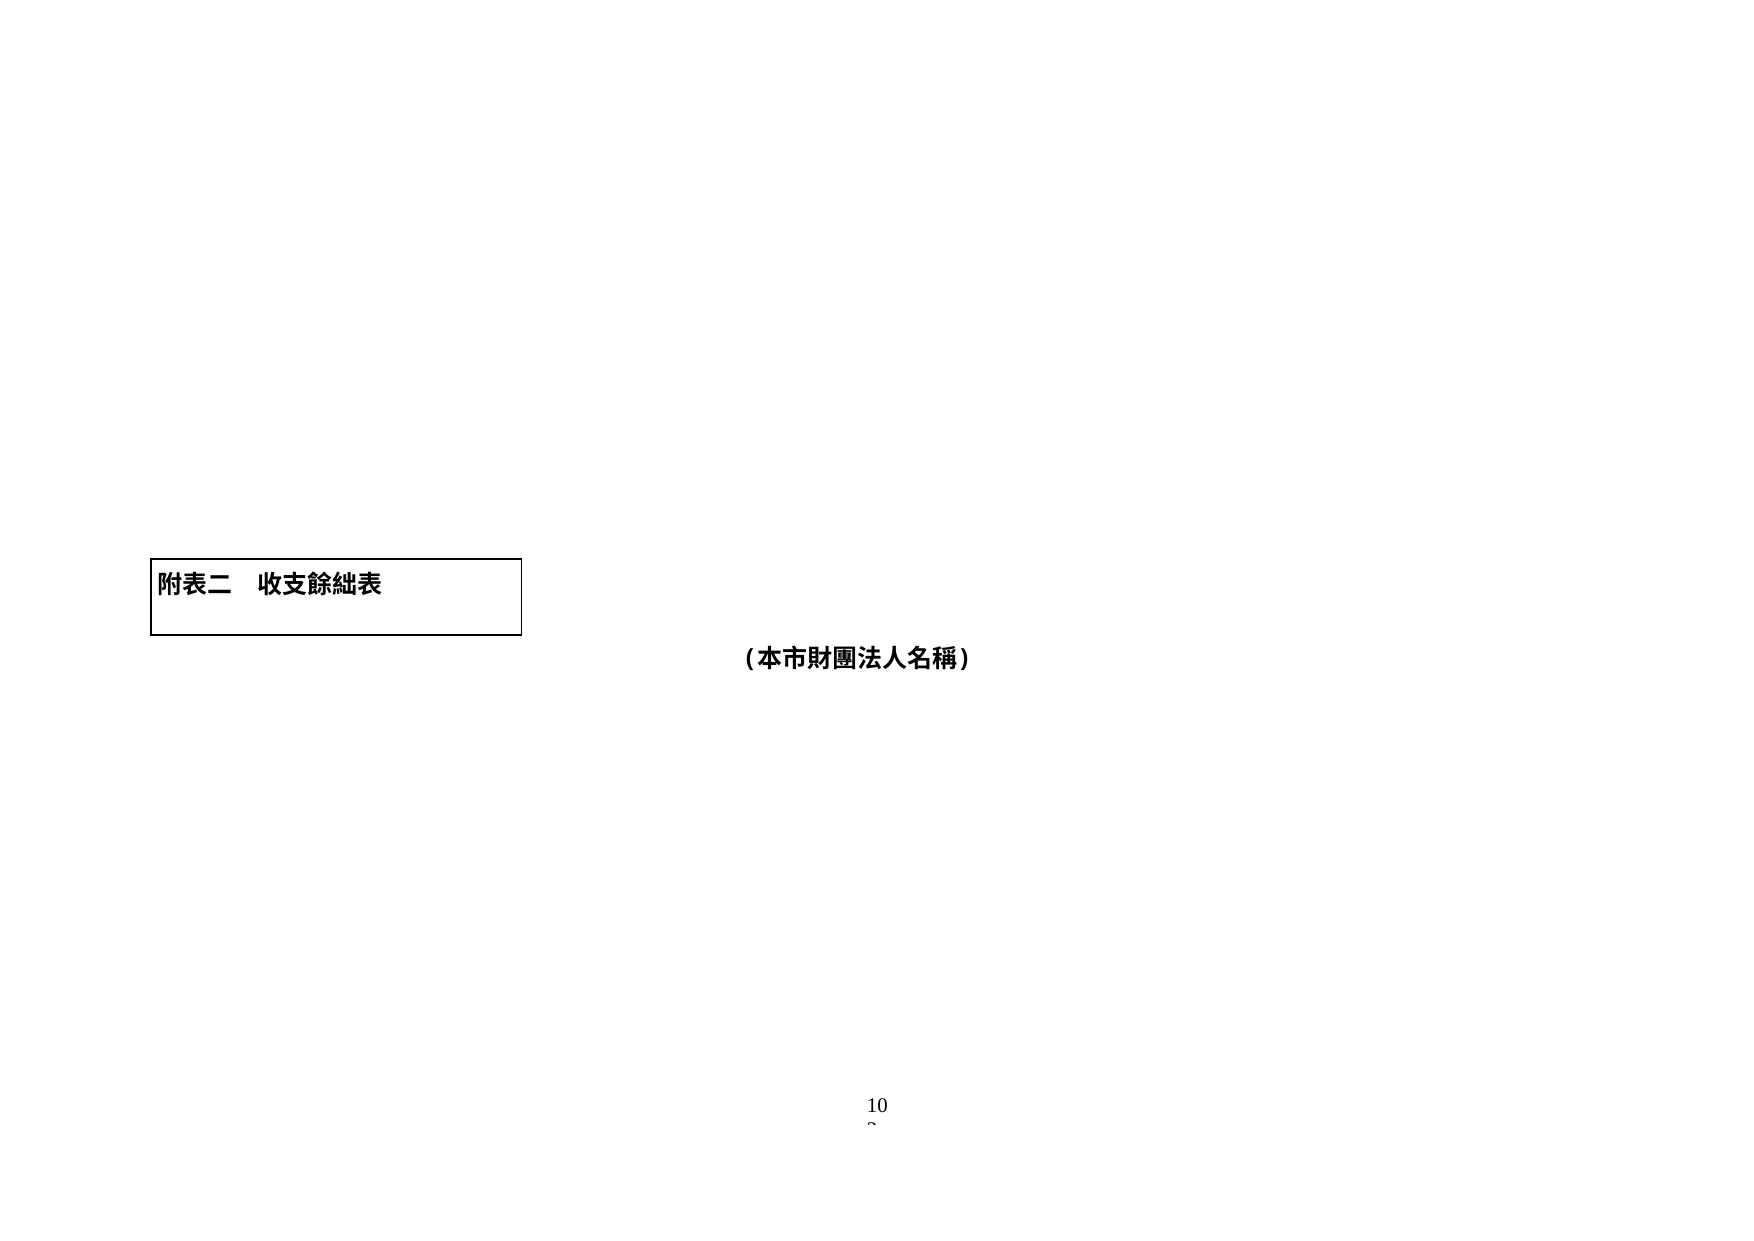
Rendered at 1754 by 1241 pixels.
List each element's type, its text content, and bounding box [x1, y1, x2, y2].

table_header (本市財團法人名稱) [739, 553, 988, 677]
table_header [707, 553, 739, 677]
table_cell [565, 678, 1606, 865]
table_header [151, 678, 565, 865]
table_header [1129, 553, 1270, 677]
table_header [148, 553, 707, 677]
table_header [1411, 553, 1606, 677]
table_header [1270, 553, 1411, 677]
table_header [988, 553, 1129, 677]
